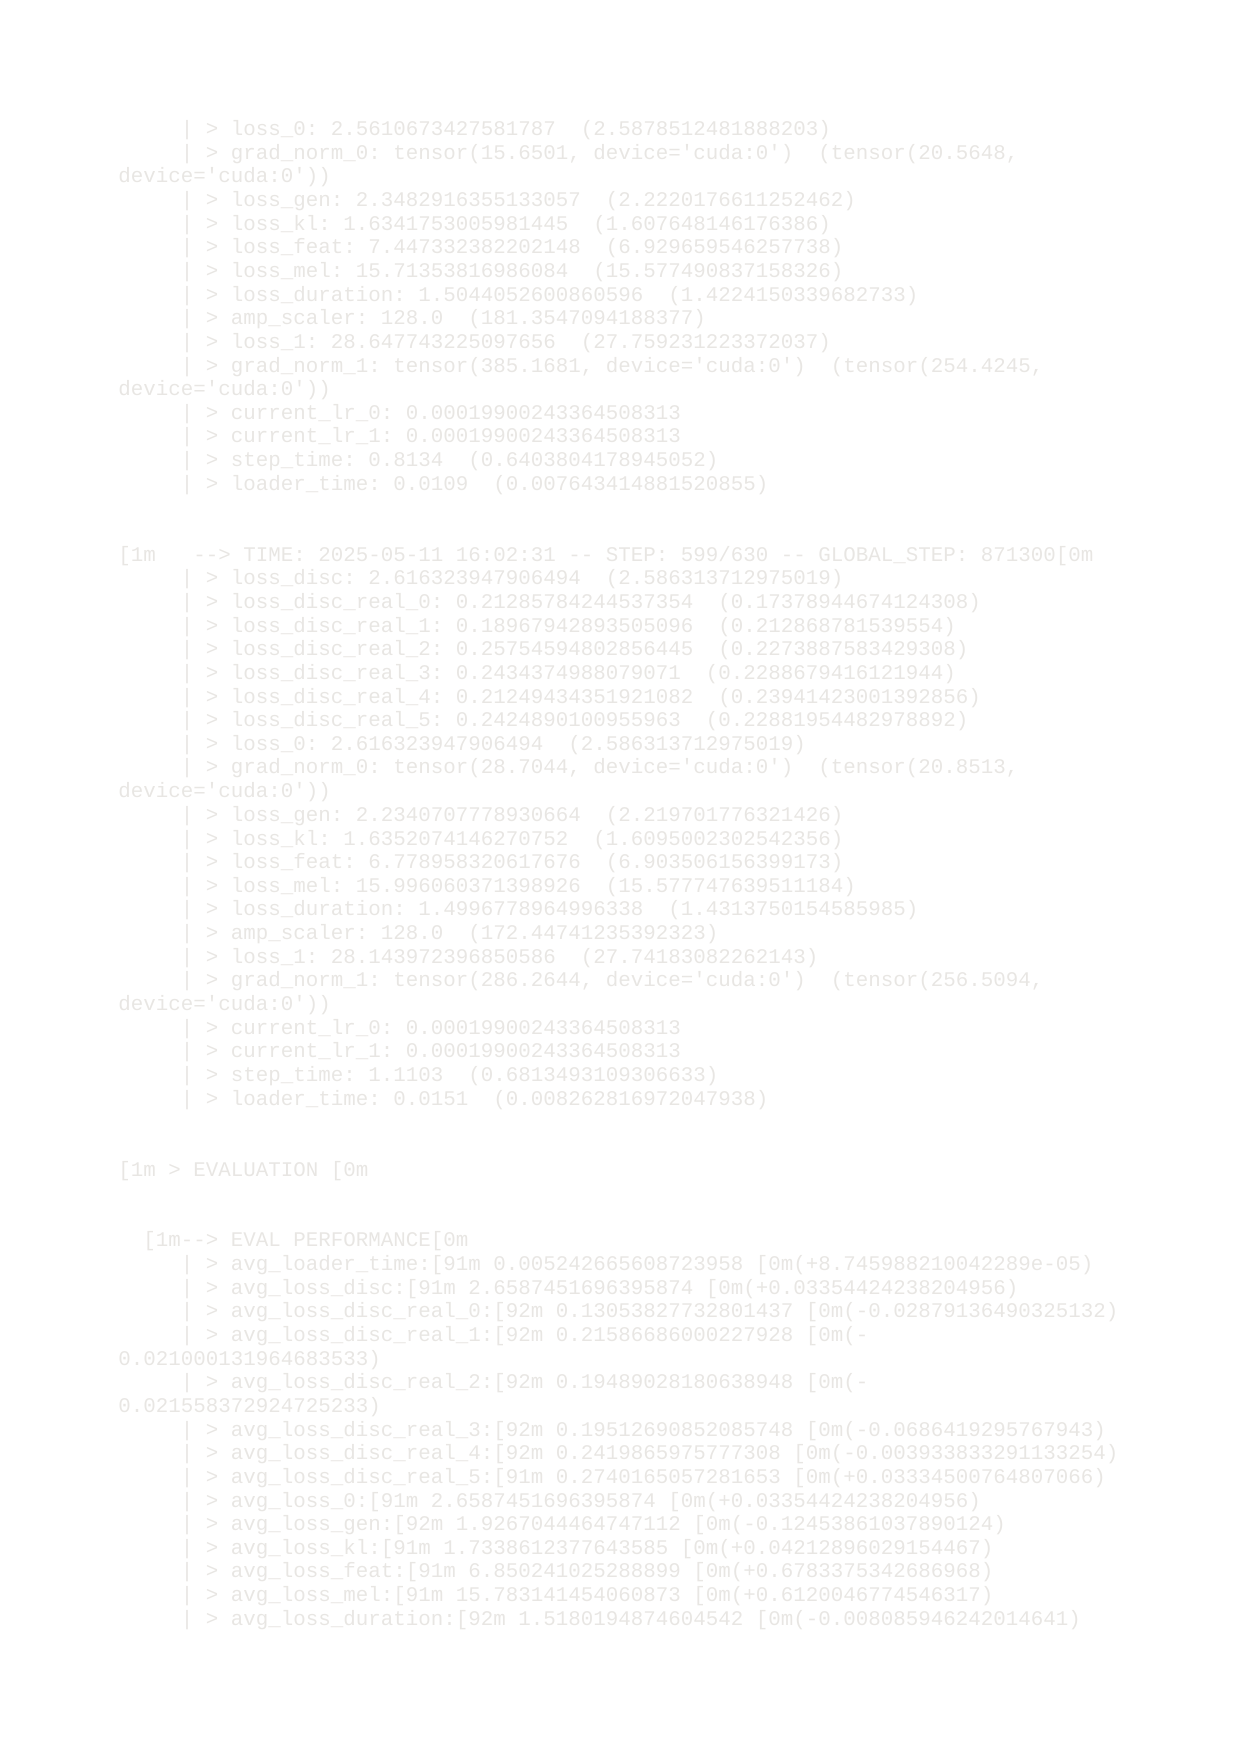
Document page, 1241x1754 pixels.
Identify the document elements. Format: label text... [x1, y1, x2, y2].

text | > avg_loss_disc_real_0:[92m 0.13053827732801437 [0m(-0.02879136490325132) [118, 1300, 1122, 1324]
text | > avg_loss_disc_real_1:[92m 0.21586686000227928 [0m(-0.021000131964683533) [118, 1324, 1122, 1371]
text | > loss_disc_real_2: 0.25754594802856445 (0.2273887583429308) [118, 638, 1122, 662]
text | > avg_loss_kl:[91m 1.7338612377643585 [0m(+0.04212896029154467) [118, 1537, 1122, 1561]
text | > current_lr_0: 0.00019900243364508313 [118, 1017, 1122, 1040]
text | > loss_disc_real_0: 0.21285784244537354 (0.17378944674124308) [118, 591, 1122, 615]
text | > avg_loss_0:[91m 2.6587451696395874 [0m(+0.03354424238204956) [118, 1489, 1122, 1513]
text | > current_lr_1: 0.00019900243364508313 [118, 1040, 1122, 1064]
text | > loss_disc_real_1: 0.18967942893505096 (0.212868781539554) [118, 615, 1122, 638]
text | > avg_loss_feat:[91m 6.850241025288899 [0m(+0.6783375342686968) [118, 1561, 1122, 1584]
text | > loss_disc_real_4: 0.21249434351921082 (0.23941423001392856) [118, 686, 1122, 709]
text | > step_time: 1.1103 (0.6813493109306633) [118, 1064, 1122, 1088]
text | > loss_0: 2.616323947906494 (2.586313712975019) [118, 733, 1122, 757]
text | > amp_scaler: 128.0 (172.44741235392323) [118, 922, 1122, 946]
text | > grad_norm_0: tensor(28.7044, device='cuda:0') (tensor(20.8513, device='cuda:0')) [118, 757, 1122, 804]
text | > loss_duration: 1.4996778964996338 (1.4313750154585985) [118, 898, 1122, 922]
text | > loader_time: 0.0151 (0.008262816972047938) [118, 1088, 1122, 1111]
text | > loss_kl: 1.6341753005981445 (1.607648146176386) [118, 213, 1122, 236]
text | > loss_disc_real_5: 0.2424890100955963 (0.22881954482978892) [118, 709, 1122, 733]
text | > grad_norm_1: tensor(385.1681, device='cuda:0') (tensor(254.4245, device='cuda:0')) [118, 354, 1122, 402]
text | > avg_loss_disc_real_4:[92m 0.2419865975777308 [0m(-0.003933833291133254) [118, 1442, 1122, 1466]
text | > avg_loss_gen:[92m 1.9267044464747112 [0m(-0.12453861037890124) [118, 1513, 1122, 1537]
text | > loss_gen: 2.3482916355133057 (2.2220176611252462) [118, 189, 1122, 213]
text | > loss_0: 2.5610673427581787 (2.5878512481888203) [118, 118, 1122, 142]
text | > amp_scaler: 128.0 (181.3547094188377) [118, 307, 1122, 331]
text | > current_lr_1: 0.00019900243364508313 [118, 426, 1122, 449]
text | > current_lr_0: 0.00019900243364508313 [118, 402, 1122, 426]
text [1m--> EVAL PERFORMANCE[0m [118, 1229, 1122, 1253]
text | > loss_duration: 1.5044052600860596 (1.4224150339682733) [118, 284, 1122, 307]
text | > avg_loss_mel:[91m 15.783141454060873 [0m(+0.6120046774546317) [118, 1584, 1122, 1608]
text | > loss_mel: 15.996060371398926 (15.577747639511184) [118, 875, 1122, 898]
text | > avg_loader_time:[91m 0.005242665608723958 [0m(+8.745988210042289e-05) [118, 1253, 1122, 1277]
text | > step_time: 0.8134 (0.6403804178945052) [118, 449, 1122, 473]
text | > avg_loss_disc:[91m 2.6587451696395874 [0m(+0.03354424238204956) [118, 1277, 1122, 1300]
text | > loss_feat: 7.447332382202148 (6.929659546257738) [118, 236, 1122, 260]
text | > loss_disc: 2.616323947906494 (2.586313712975019) [118, 567, 1122, 591]
text | > loss_disc_real_3: 0.2434374988079071 (0.2288679416121944) [118, 662, 1122, 686]
text | > loss_mel: 15.71353816986084 (15.577490837158326) [118, 260, 1122, 284]
text | > loss_1: 28.143972396850586 (27.74183082262143) [118, 946, 1122, 969]
text | > loss_feat: 6.778958320617676 (6.903506156399173) [118, 851, 1122, 875]
text | > avg_loss_disc_real_3:[92m 0.19512690852085748 [0m(-0.0686419295767943) [118, 1419, 1122, 1442]
text | > loss_kl: 1.6352074146270752 (1.6095002302542356) [118, 827, 1122, 851]
text | > loss_gen: 2.2340707778930664 (2.219701776321426) [118, 804, 1122, 827]
text [1m --> TIME: 2025-05-11 16:02:31 -- STEP: 599/630 -- GLOBAL_STEP: 871300[0m [118, 544, 1122, 567]
text | > avg_loss_duration:[92m 1.5180194874604542 [0m(-0.008085946242014641) [118, 1608, 1122, 1631]
text | > loss_1: 28.647743225097656 (27.759231223372037) [118, 331, 1122, 354]
text | > grad_norm_1: tensor(286.2644, device='cuda:0') (tensor(256.5094, device='cuda:0')) [118, 969, 1122, 1017]
text | > loader_time: 0.0109 (0.007643414881520855) [118, 473, 1122, 496]
text | > grad_norm_0: tensor(15.6501, device='cuda:0') (tensor(20.5648, device='cuda:0')) [118, 142, 1122, 189]
text [1m > EVALUATION [0m [118, 1158, 1122, 1182]
text | > avg_loss_disc_real_2:[92m 0.19489028180638948 [0m(-0.021558372924725233) [118, 1371, 1122, 1419]
text | > avg_loss_disc_real_5:[91m 0.2740165057281653 [0m(+0.03334500764807066) [118, 1466, 1122, 1489]
